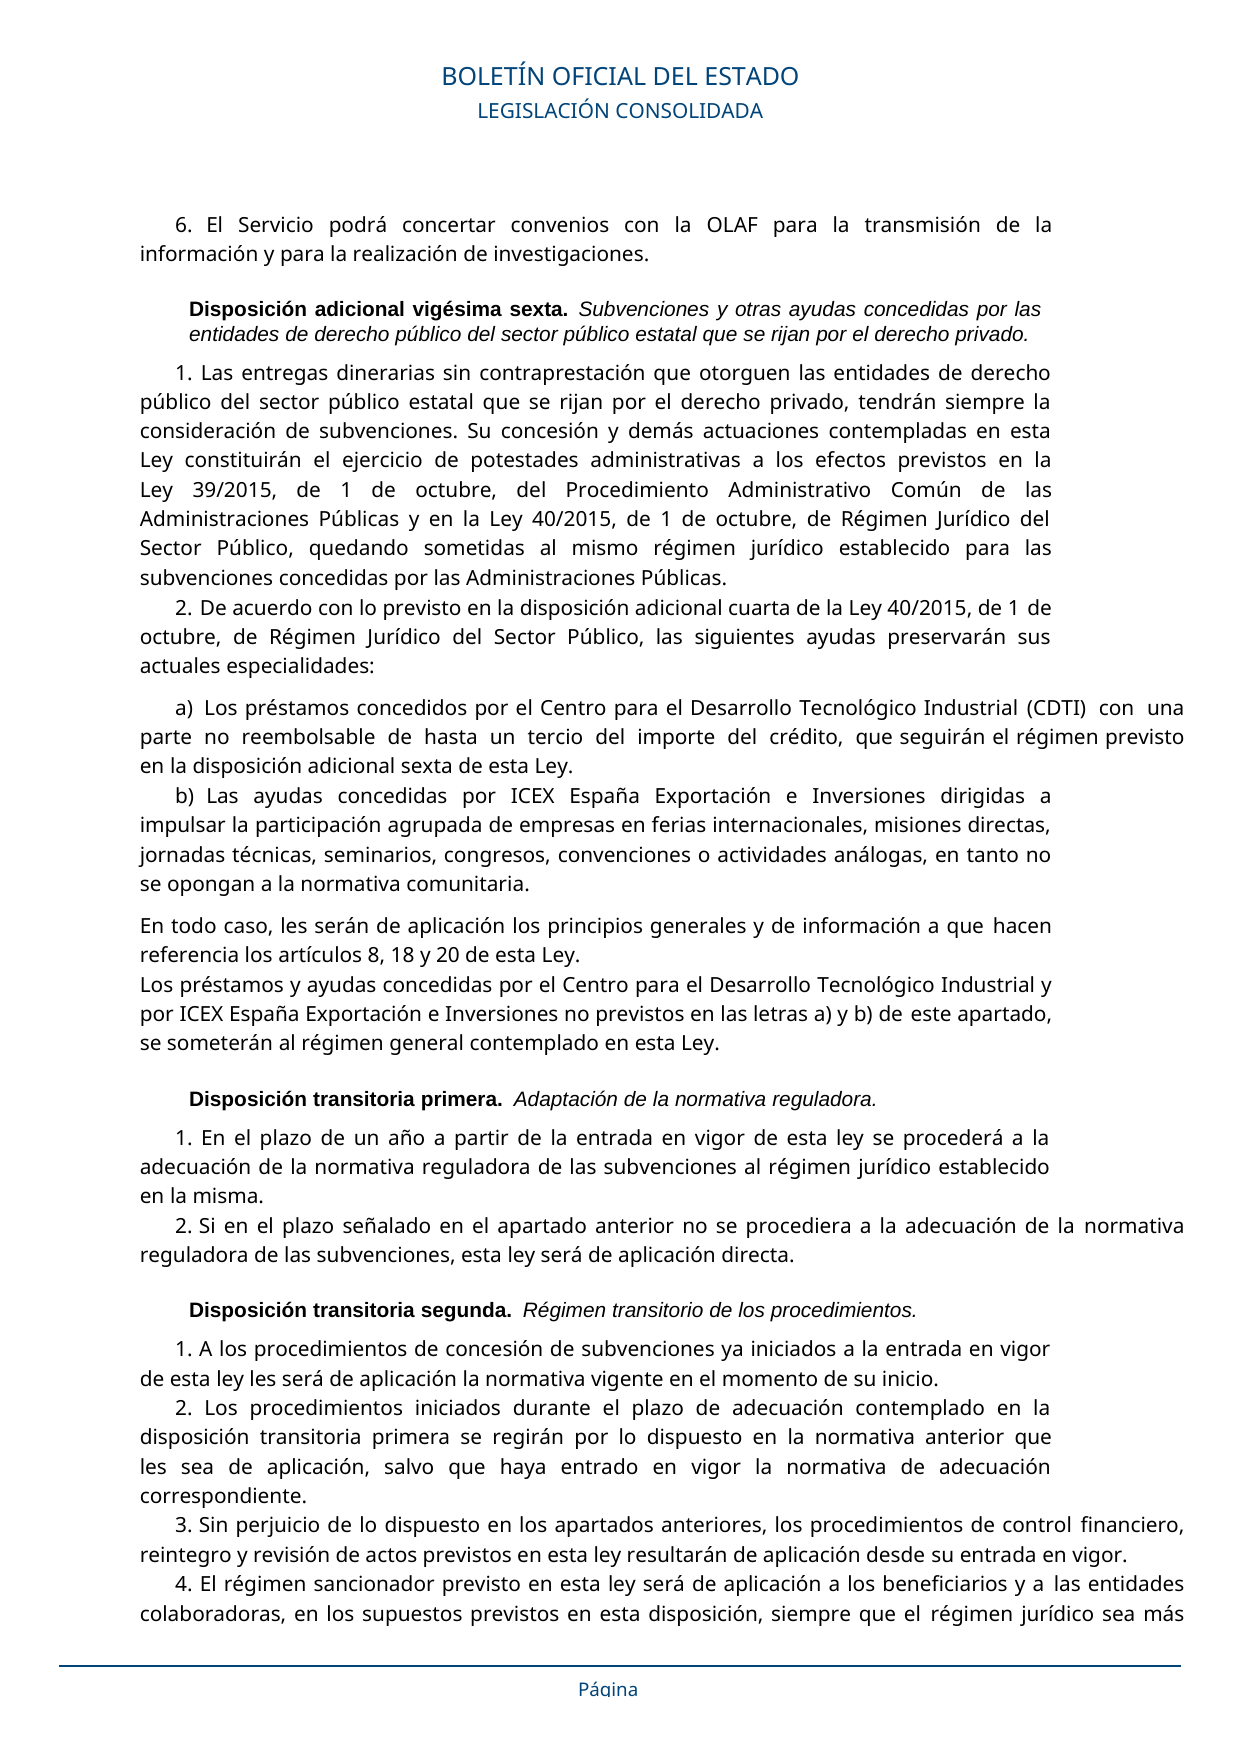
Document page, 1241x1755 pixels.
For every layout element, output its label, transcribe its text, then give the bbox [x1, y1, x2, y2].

text Disposición transitoria segunda. Régimen transitorio de los procedimientos. [189, 1298, 1184, 1322]
list Si en el plazo señalado en el apartado anterior no se procediera a la adecuación de la normativa reguladora de las subvenciones, esta ley será de aplicación directa. [139, 1211, 1184, 1269]
list Sin perjuicio de lo dispuesto en los apartados anteriores, los procedimientos de control financiero, reintegro y revisión de actos previstos en esta ley resultarán de aplicación desde su entrada en vigor. [139, 1511, 1184, 1568]
text Disposición transitoria primera. Adaptación de la normativa reguladora. [189, 1087, 1184, 1111]
list Los procedimientos iniciados durante el plazo de adecuación contemplado en la disposición transitoria primera se regirán por lo dispuesto en la normativa anterior que les sea de aplicación, salvo que haya entrado en vigor la normativa de adecuación correspondiente. [139, 1393, 1052, 1509]
list Los préstamos concedidos por el Centro para el Desarrollo Tecnológico Industrial (CDTI) con una parte no reembolsable de hasta un tercio del importe del crédito, que seguirán el régimen previsto en la disposición adicional sexta de esta Ley. [139, 693, 1184, 780]
list A los procedimientos de concesión de subvenciones ya iniciados a la entrada en vigor de esta ley les será de aplicación la normativa vigente en el momento de su inicio. [139, 1334, 1052, 1392]
list En el plazo de un año a partir de la entrada en vigor de esta ley se procederá a la adecuación de la normativa reguladora de las subvenciones al régimen jurídico establecido en la misma. [139, 1123, 1052, 1210]
text En todo caso, les serán de aplicación los principios generales y de información a que hacen referencia los artículos 8, 18 y 20 de esta Ley. [139, 911, 1052, 969]
text Disposición adicional vigésima sexta. Subvenciones y otras ayudas concedidas por las entidades de derecho público del sector público estatal que se rijan por el derecho privado. [189, 297, 1052, 346]
list Las entregas dinerarias sin contraprestación que otorguen las entidades de derecho público del sector público estatal que se rijan por el derecho privado, tendrán siempre la consideración de subvenciones. Su concesión y demás actuaciones contempladas en esta Ley constituirán el ejercicio de potestades administrativas a los efectos previstos en la Ley 39/2015, de 1 de octubre, del Procedimiento Administrativo Común de las Administraciones Públicas y en la Ley 40/2015, de 1 de octubre, de Régimen Jurídico del Sector Público, quedando sometidas al mismo régimen jurídico establecido para las subvenciones concedidas por las Administraciones Públicas. [139, 358, 1052, 591]
text Los préstamos y ayudas concedidas por el Centro para el Desarrollo Tecnológico Industrial y por ICEX España Exportación e Inversiones no previstos en las letras a) y b) de este apartado, se someterán al régimen general contemplado en esta Ley. [139, 970, 1052, 1057]
list De acuerdo con lo previsto en la disposición adicional cuarta de la Ley 40/2015, de 1 de octubre, de Régimen Jurídico del Sector Público, las siguientes ayudas preservarán sus actuales especialidades: [139, 593, 1052, 679]
list Las ayudas concedidas por ICEX España Exportación e Inversiones dirigidas a impulsar la participación agrupada de empresas en ferias internacionales, misiones directas, jornadas técnicas, seminarios, congresos, convenciones o actividades análogas, en tanto no se opongan a la normativa comunitaria. [139, 781, 1052, 897]
list El Servicio podrá concertar convenios con la OLAF para la transmisión de la información y para la realización de investigaciones. [139, 210, 1052, 267]
list El régimen sancionador previsto en esta ley será de aplicación a los beneficiarios y a las entidades colaboradoras, en los supuestos previstos en esta disposición, siempre que el régimen jurídico sea más [139, 1569, 1184, 1627]
